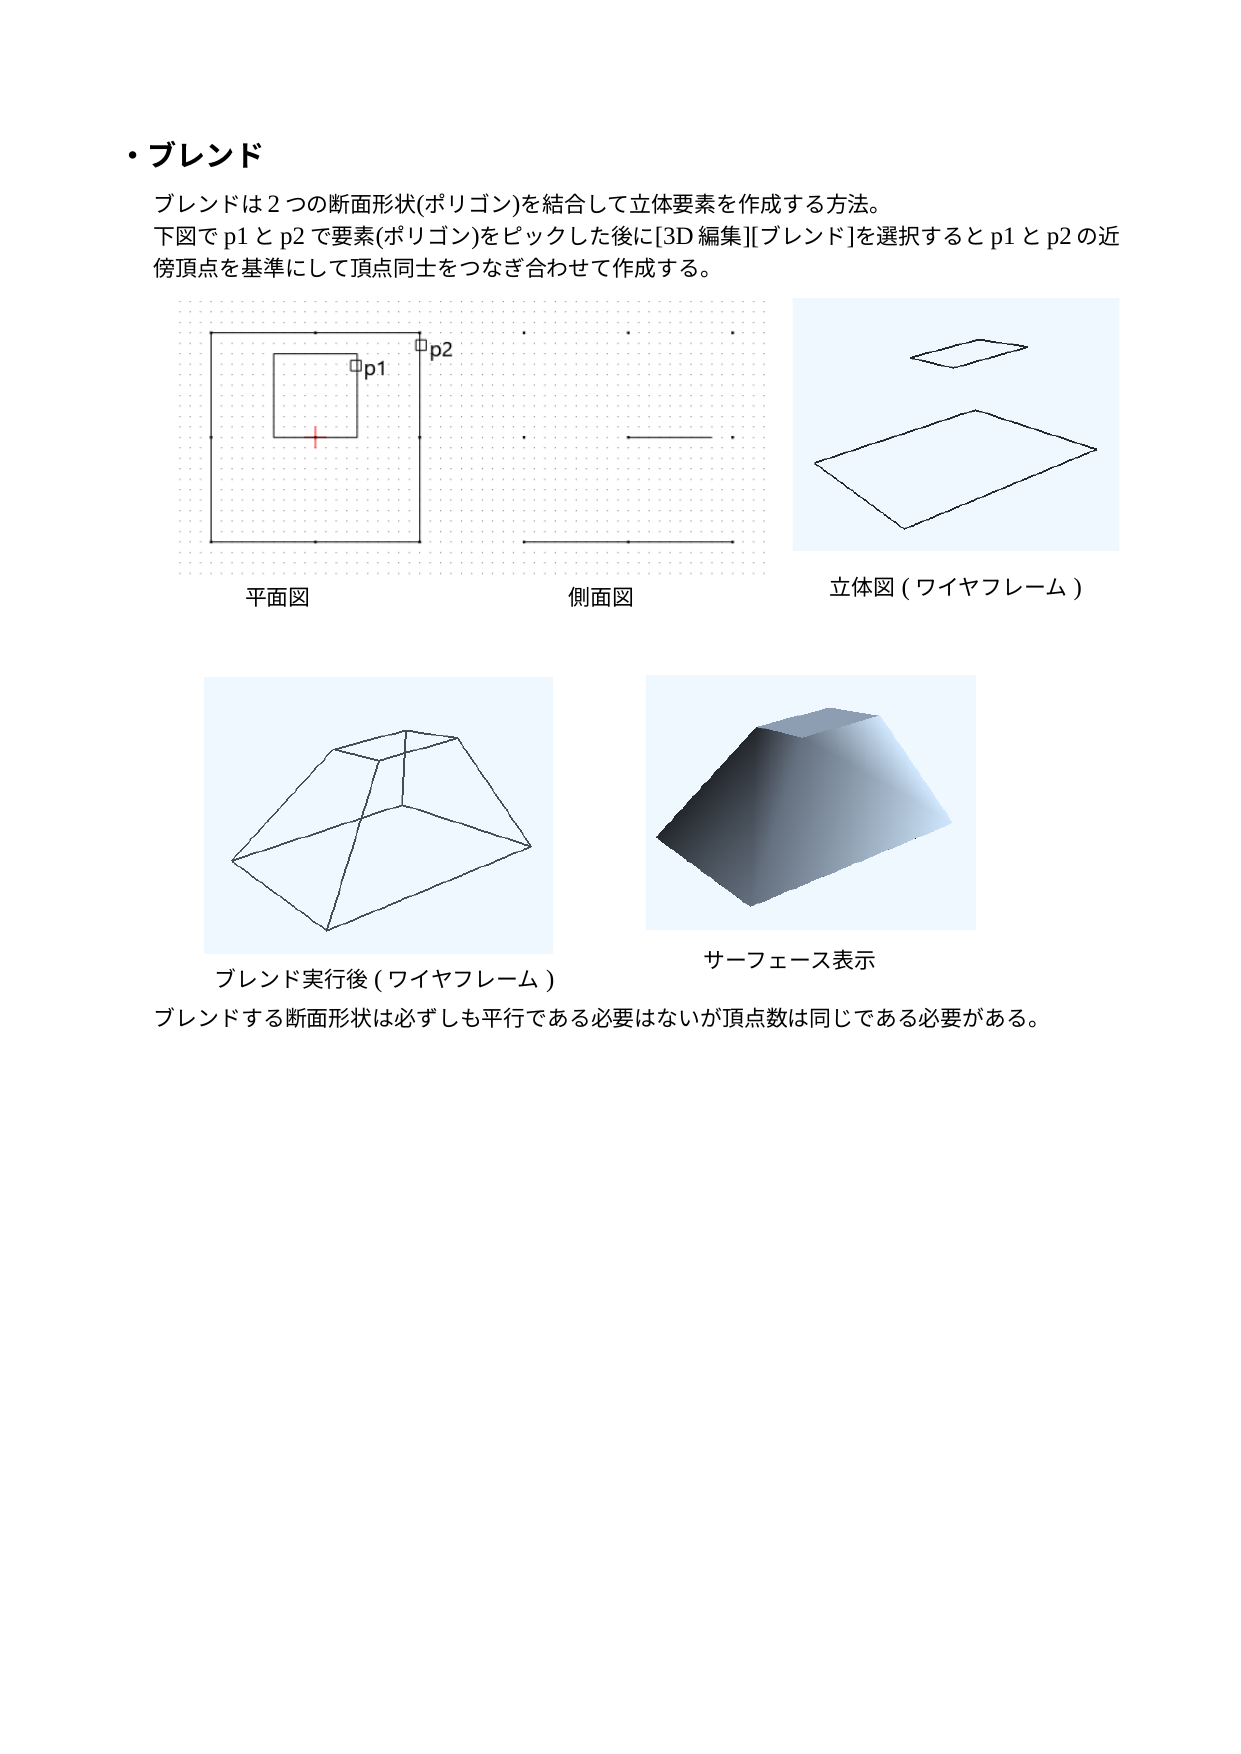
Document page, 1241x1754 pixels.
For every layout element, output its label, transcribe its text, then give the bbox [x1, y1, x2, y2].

text 下図でp1とp2で要素(ポリゴン)をピックした後に[3D編集][ブレンド]を選択するとp1とp2の近傍頂点を基準にして頂点同士をつなぎ合わせて作成する。 [153, 219, 1122, 282]
subtitle ・ブレンド [118, 133, 1122, 175]
picture [172, 301, 769, 581]
picture [204, 677, 553, 954]
picture [792, 298, 1120, 551]
text ブレンドは2つの断面形状(ポリゴン)を結合して立体要素を作成する方法。 [153, 187, 1122, 219]
picture [645, 675, 976, 930]
text ブレンドする断面形状は必ずしも平行である必要はないが頂点数は同じである必要がある。 [153, 1001, 1122, 1033]
